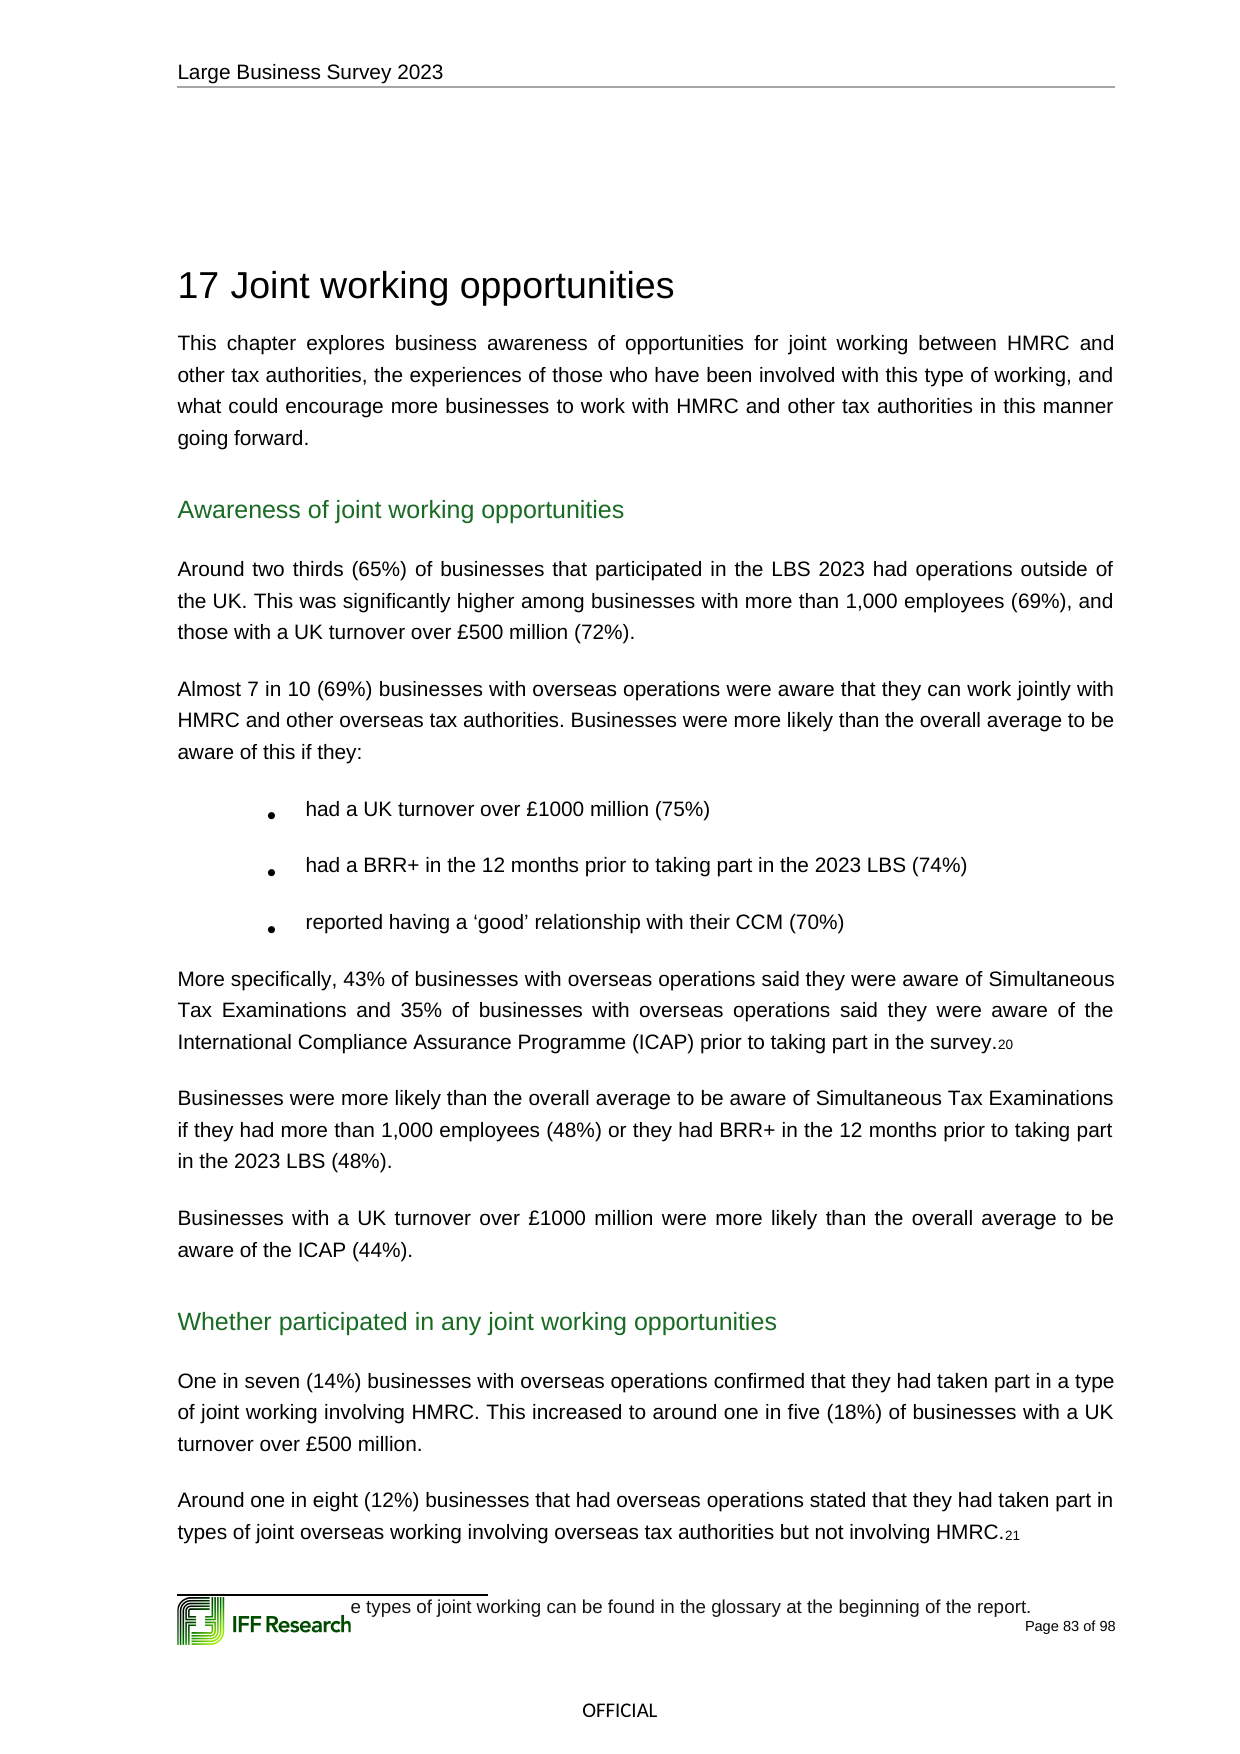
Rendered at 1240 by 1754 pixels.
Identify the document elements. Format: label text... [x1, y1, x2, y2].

list had a UK turnover over £1000 million (75%) [268, 796, 1115, 828]
text One in seven (14%) businesses with overseas operations confirmed that they had taken part in a type of joint working involving HMRC. This increased to around one in five (18%) of businesses with a UK turnover over £500 million. [177, 1368, 1115, 1463]
subtitle Joint working opportunities [177, 263, 1115, 306]
list had a BRR+ in the 12 months prior to taking part in the 2023 LBS (74%) [268, 853, 1115, 885]
text Businesses were more likely than the overall average to be aware of Simultaneous Tax Examinations if they had more than 1,000 employees (48%) or they had BRR+ in the 12 months prior to taking part in the 2023 LBS (48%). [177, 1086, 1115, 1181]
text Around two thirds (65%) of businesses that participated in the LBS 2023 had operations outside of the UK. This was significantly higher among businesses with more than 1,000 employees (69%), and those with a UK turnover over £500 million (72%). [177, 557, 1115, 652]
text This chapter explores business awareness of opportunities for joint working between HMRC and other tax authorities, the experiences of those who have been involved with this type of working, and what could encourage more businesses to work with HMRC and other tax authorities in this manner going forward. [177, 331, 1115, 457]
list reported having a ‘good’ relationship with their CCM (70%) [268, 910, 1115, 941]
text Businesses with a UK turnover over £1000 million were more likely than the overall average to be aware of the ICAP (44%). [177, 1206, 1115, 1269]
subtitle Definitions of these types of joint working can be found in the glossary at the beginning of the report. [177, 1595, 1115, 1618]
text Around one in eight (12%) businesses that had overseas operations stated that they had taken part in types of joint overseas working involving overseas tax authorities but not involving HMRC. [177, 1488, 1115, 1551]
subtitle Whether participated in any joint working opportunities [177, 1306, 1115, 1343]
text More specifically, 43% of businesses with overseas operations said they were aware of Simultaneous Tax Examinations and 35% of businesses with overseas operations said they were aware of the International Compliance Assurance Programme (ICAP) prior to taking part in the survey. [177, 966, 1115, 1061]
subtitle Awareness of joint working opportunities [177, 495, 1115, 532]
text Almost 7 in 10 (69%) businesses with overseas operations were aware that they can work jointly with HMRC and other overseas tax authorities. Businesses were more likely than the overall average to be aware of this if they: [177, 677, 1115, 771]
